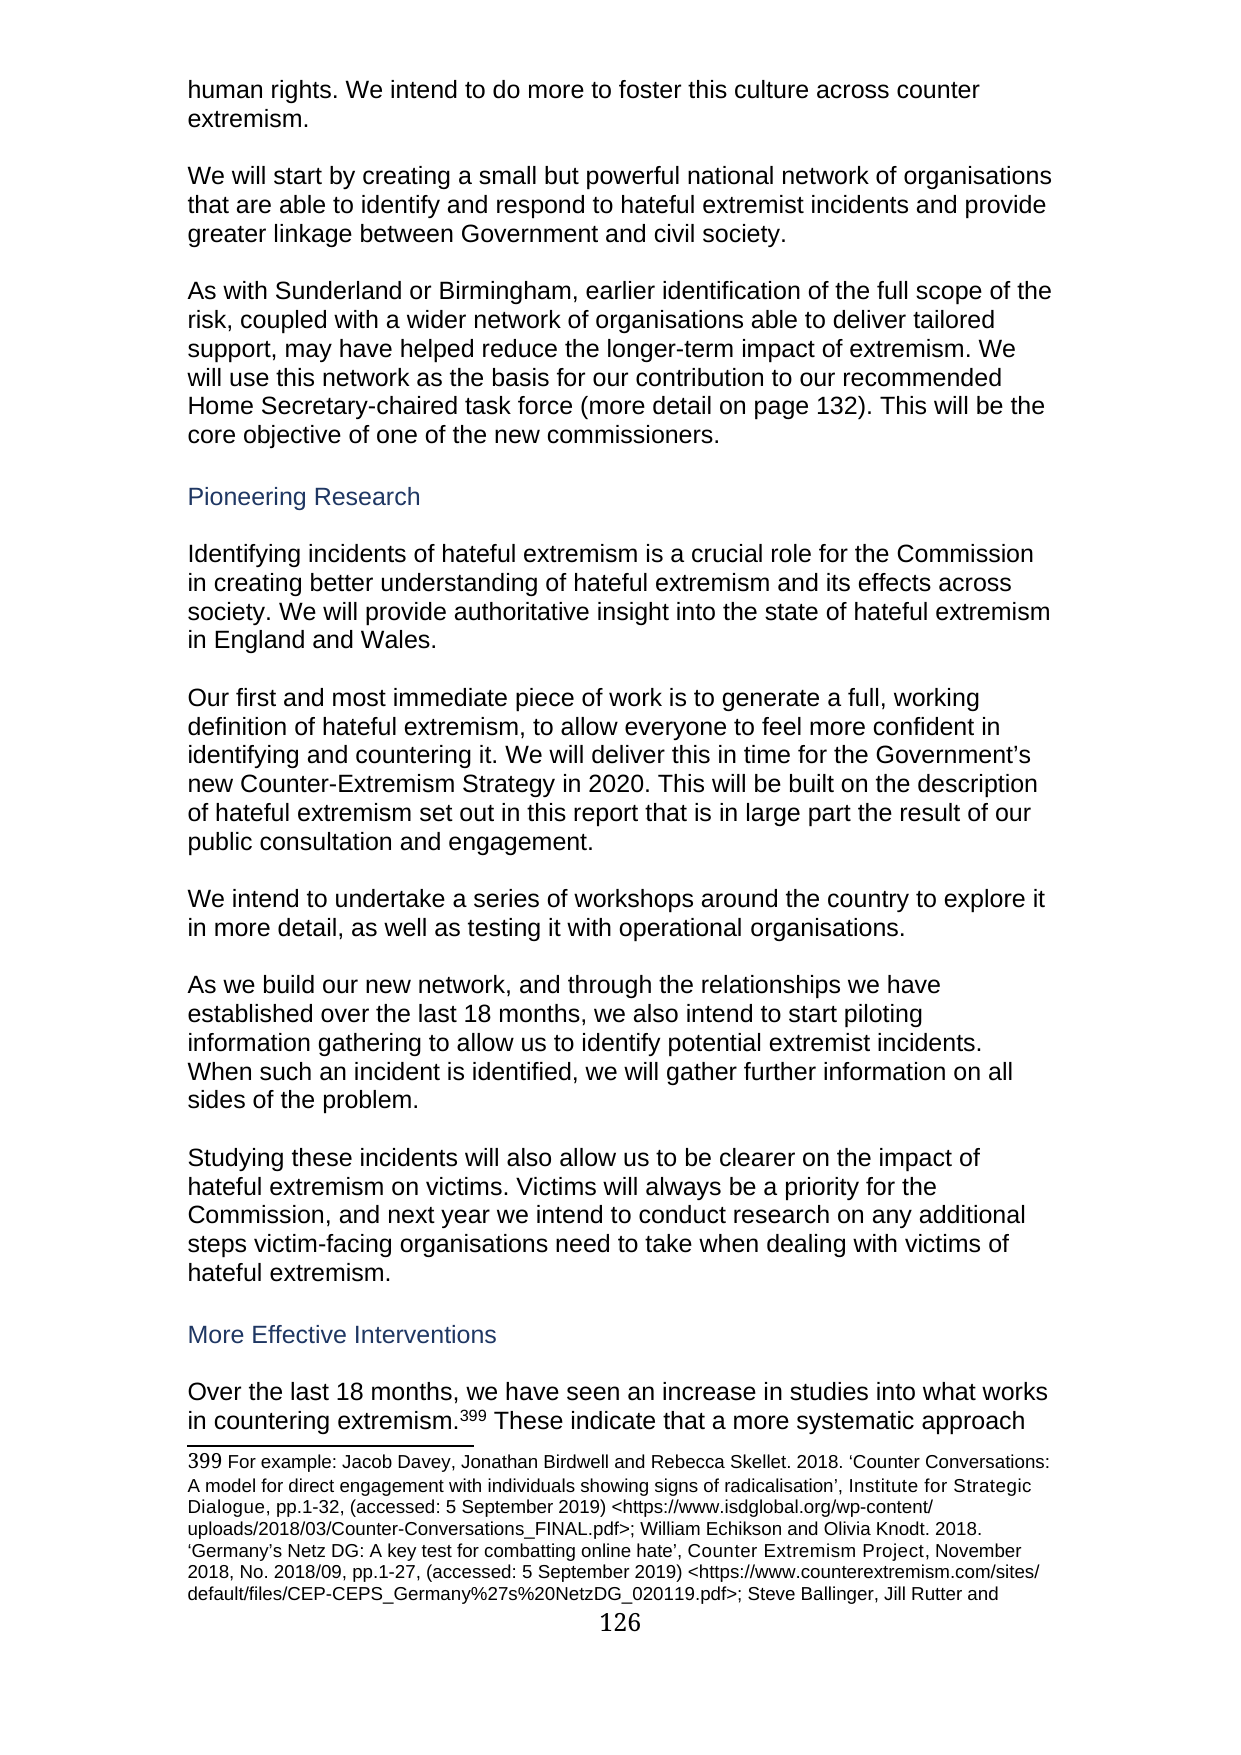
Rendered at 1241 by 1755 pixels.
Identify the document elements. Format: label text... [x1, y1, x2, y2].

text For example: Jacob Davey, Jonathan Birdwell and Rebecca Skellet. 2018. ‘Counter Conversations: A model for direct engagement with individuals showing signs of radicalisation’, Institute for Strategic Dialogue, pp.1-32, (accessed: 5 September 2019) <https://www.isdglobal.org/wp-content/ uploads/2018/03/Counter-Conversations_FINAL.pdf>; William Echikson and Olivia Knodt. 2018. ‘Germany’s Netz DG: A key test for combatting online hate’, Counter Extremism Project, November 2018, No. 2018/09, pp.1-27, (accessed: 5 September 2019) <https://www.counterextremism.com/sites/ default/files/CEP-CEPS_Germany%27s%20NetzDG_020119.pdf>; Steve Ballinger, Jill Rutter and [187, 1446, 1053, 1604]
text We will start by creating a small but powerful national network of organisations that are able to identify and respond to hateful extremist incidents and provide greater linkage between Government and civil society. [187, 161, 1053, 247]
text Identifying incidents of hateful extremism is a crucial role for the Commission in creating better understanding of hateful extremism and its effects across society. We will provide authoritative insight into the state of hateful extremism in England and Wales. [187, 539, 1053, 654]
subtitle Pioneering Research [187, 482, 1053, 510]
subtitle More Effective Interventions [187, 1319, 1053, 1348]
text Over the last 18 months, we have seen an increase in studies into what works in countering extremism. These indicate that a more systematic approach [187, 1377, 1053, 1434]
text Our first and most immediate piece of work is to generate a full, working definition of hateful extremism, to allow everyone to feel more confident in identifying and countering it. We will deliver this in time for the Government’s new Counter-Extremism Strategy in 2020. This will be built on the description of hateful extremism set out in this report that is in large part the result of our public consultation and engagement. [187, 683, 1053, 855]
text As with Sunderland or Birmingham, earlier identification of the full scope of the risk, coupled with a wider network of organisations able to deliver tailored support, may have helped reduce the longer-term impact of extremism. We will use this network as the basis for our contribution to our recommended Home Secretary-chaired task force (more detail on page 132). This will be the core objective of one of the new commissioners. [187, 276, 1053, 449]
text We intend to undertake a series of workshops around the country to explore it in more detail, as well as testing it with operational organisations. [187, 884, 1053, 942]
text Studying these incidents will also allow us to be clearer on the impact of hateful extremism on victims. Victims will always be a priority for the Commission, and next year we intend to conduct research on any additional steps victim-facing organisations need to take when dealing with victims of hateful extremism. [187, 1143, 1053, 1287]
text human rights. We intend to do more to foster this culture across counter extremism. [187, 75, 1053, 132]
text As we build our new network, and through the relationships we have established over the last 18 months, we also intend to start piloting information gathering to allow us to identify potential extremist incidents. When such an incident is identified, we will gather further information on all sides of the problem. [187, 970, 1053, 1114]
